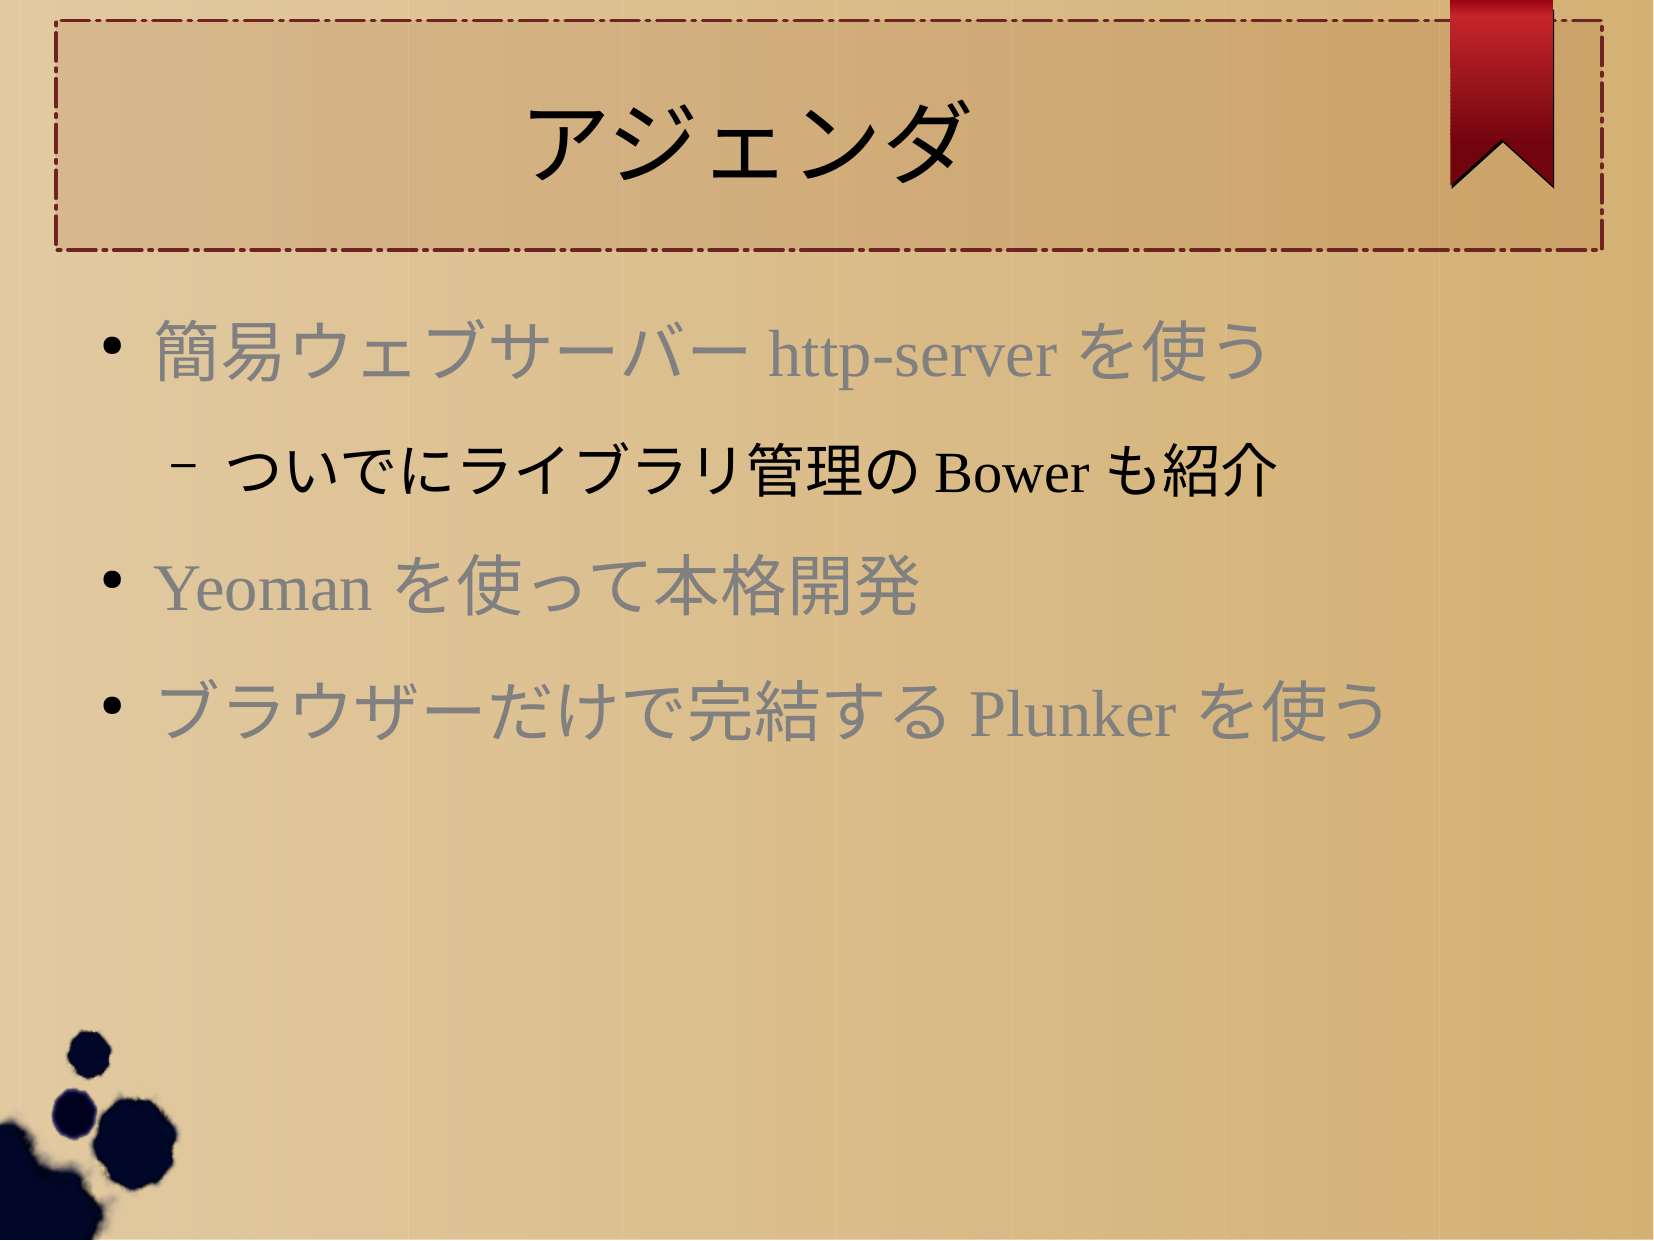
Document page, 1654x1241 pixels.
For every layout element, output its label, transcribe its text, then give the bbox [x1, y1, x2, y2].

title アジェンダ [82, 47, 1412, 229]
list 簡易ウェブサーバー http-server を使う ついでにライブラリ管理の Bower も紹介 Yeoman を使って本格開発 ブラウザーだけで完結する Plunker を使う [82, 299, 1571, 1019]
